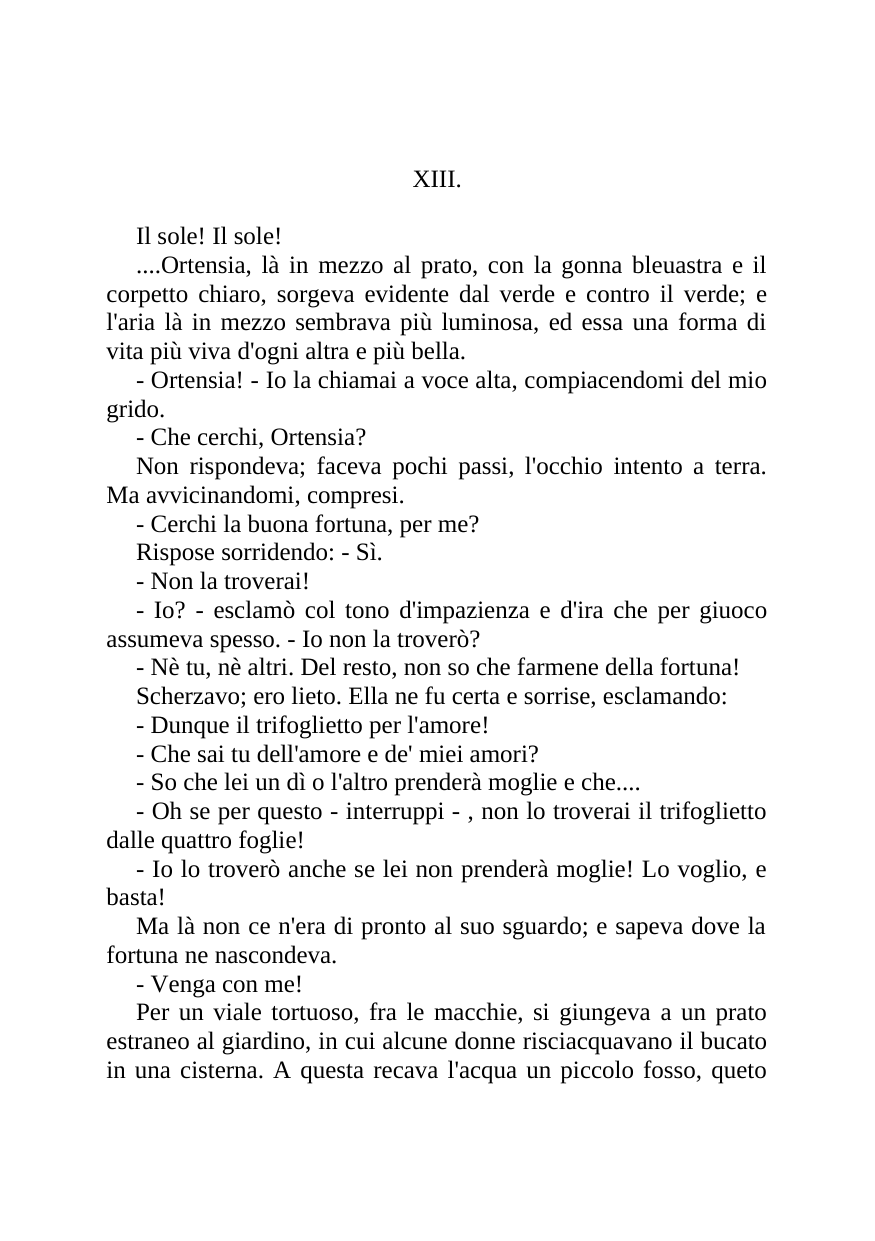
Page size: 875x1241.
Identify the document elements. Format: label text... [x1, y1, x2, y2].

text Rispose sorridendo: - Sì. [106, 537, 768, 566]
text - Io? - esclamò col tono d'impazienza e d'ira che per giuoco assumeva spesso. - Io non la troverò? [106, 595, 768, 652]
text Ma là non ce n'era di pronto al suo sguardo; e sapeva dove la fortuna ne nascondeva. [106, 911, 768, 969]
text Scherzavo; ero lieto. Ella ne fu certa e sorrise, esclamando: [106, 681, 768, 710]
text - Nè tu, nè altri. Del resto, non so che farmene della fortuna! [106, 652, 768, 681]
text - Non la troverai! [106, 566, 768, 595]
text Non rispondeva; faceva pochi passi, l'occhio intento a terra. Ma avvicinandomi, compresi. [106, 451, 768, 509]
text - Che sai tu dell'amore e de' miei amori? [106, 739, 768, 767]
text - Dunque il trifoglietto per l'amore! [106, 710, 768, 739]
text - So che lei un dì o l'altro prenderà moglie e che.... [106, 767, 768, 796]
text Per un viale tortuoso, fra le macchie, si giungeva a un prato estraneo al giardino, in cui alcune donne risciacquavano il bucato in una cisterna. A questa recava l'acqua un piccolo fosso, queto [106, 997, 768, 1084]
text - Cerchi la buona fortuna, per me? [106, 509, 768, 537]
text XIII. [106, 164, 768, 192]
text ....Ortensia, là in mezzo al prato, con la gonna bleuastra e il corpetto chiaro, sorgeva evidente dal verde e contro il verde; e l'aria là in mezzo sembrava più luminosa, ed essa una forma di vita più viva d'ogni altra e più bella. [106, 250, 768, 365]
text - Che cerchi, Ortensia? [106, 422, 768, 451]
text - Io lo troverò anche se lei non prenderà moglie! Lo voglio, e basta! [106, 854, 768, 911]
text - Ortensia! - Io la chiamai a voce alta, compiacendomi del mio grido. [106, 365, 768, 422]
text Il sole! Il sole! [106, 221, 768, 250]
text - Oh se per questo - interruppi - , non lo troverai il trifoglietto dalle quattro foglie! [106, 796, 768, 854]
text - Venga con me! [106, 969, 768, 997]
